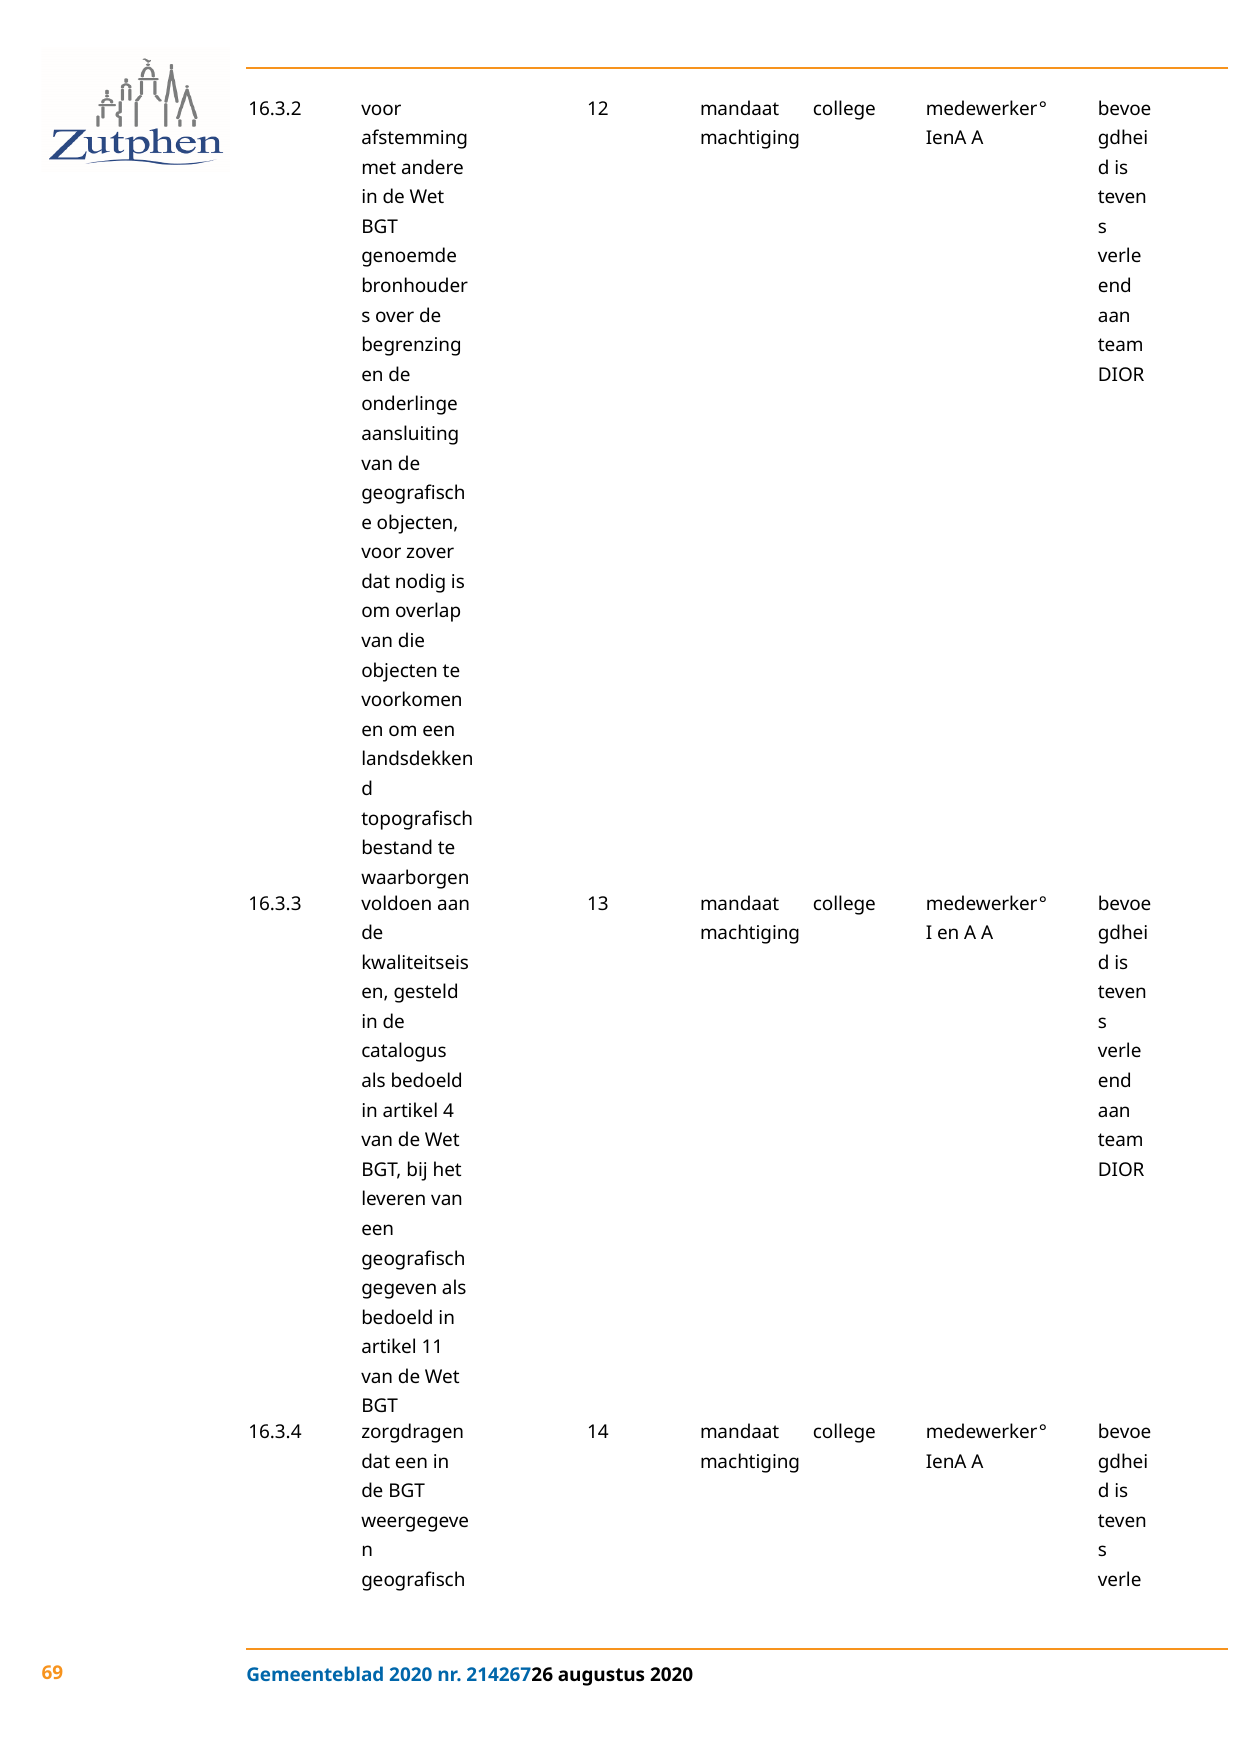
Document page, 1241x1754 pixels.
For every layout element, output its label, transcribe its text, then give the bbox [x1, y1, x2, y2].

table_cell medewerker IenA A [926, 95, 1038, 890]
table_cell mandaat machtiging [700, 1418, 813, 1592]
table_cell medewerker I en A A [926, 890, 1038, 1418]
table_cell college [813, 1418, 926, 1592]
table_cell college [813, 95, 926, 890]
table_cell medewerker IenA A [926, 1418, 1038, 1592]
table_cell [474, 1418, 587, 1592]
table_cell 12 [587, 95, 700, 890]
table_cell zorgdragen dat een in de BGT weergegeven geografisch [361, 1418, 474, 1592]
table_cell mandaat machtiging [700, 890, 813, 1418]
table_cell 16.3.3 [248, 890, 361, 1418]
table_cell [474, 890, 587, 1418]
table_cell voldoen aan de kwaliteitseisen, gesteld in de catalogus als bedoeld in artikel 4 van de Wet BGT, bij het leveren van een geografisch gegeven als bedoeld in artikel 11 van de Wet BGT [361, 890, 474, 1418]
table_cell bevoegdheid is tevens verleend aan team DIOR [1039, 95, 1152, 890]
table_cell 16.3.2 [248, 95, 361, 890]
table_cell mandaat machtiging [700, 95, 813, 890]
table_cell voor afstemming met andere in de Wet BGT genoemde bronhouders over de begrenzing en de onderlinge aansluiting van de geografische objecten, voor zover dat nodig is om overlap van die objecten te voorkomen en om een landsdekkend topografisch bestand te waarborgen [361, 95, 474, 890]
table_cell 16.3.4 [248, 1418, 361, 1592]
table_cell 14 [587, 1418, 700, 1592]
table_cell bevoegdheid is tevens verleend aan team DIOR [1039, 890, 1152, 1418]
table_cell college [813, 890, 926, 1418]
picture [41, 47, 231, 172]
table_cell 13 [587, 890, 700, 1418]
table_cell bevoegdheid is tevens verle [1039, 1418, 1152, 1592]
table_cell [474, 95, 587, 890]
